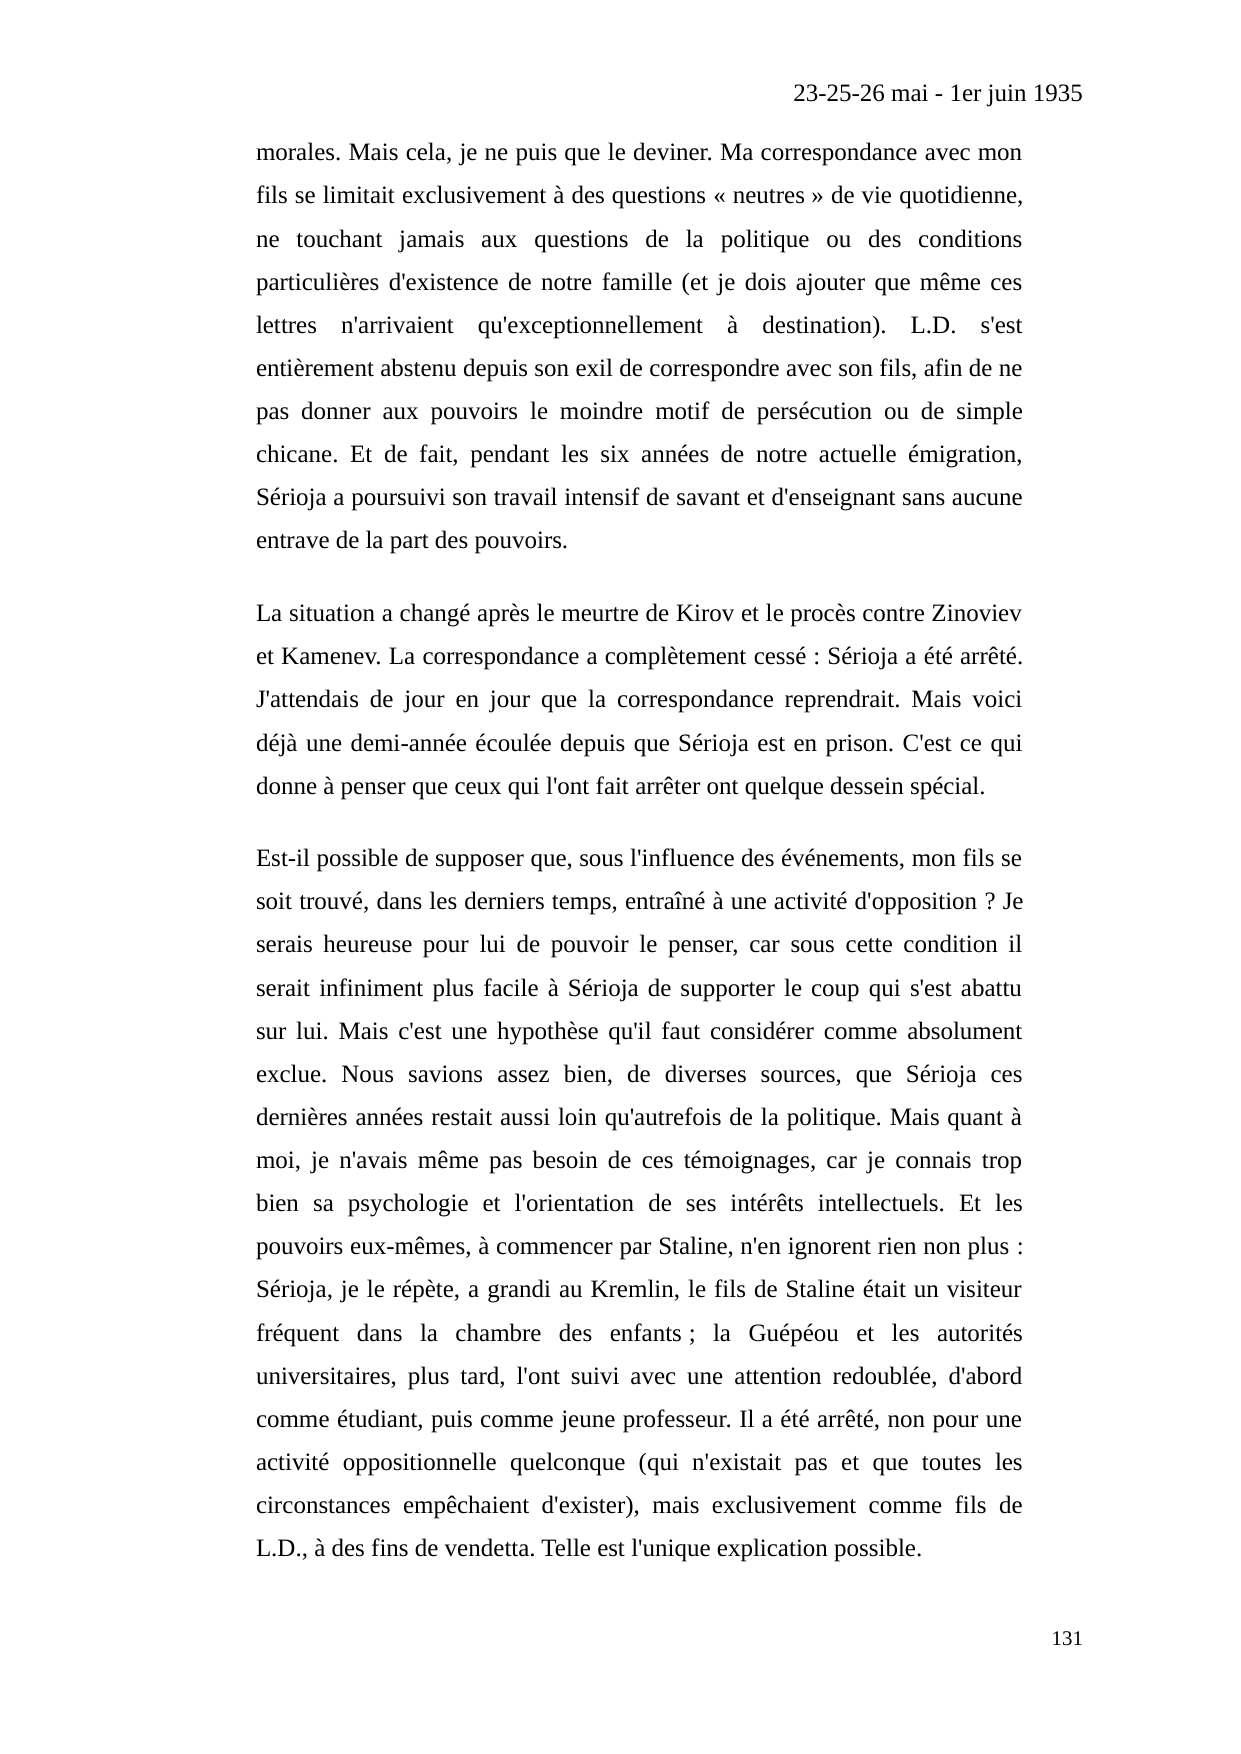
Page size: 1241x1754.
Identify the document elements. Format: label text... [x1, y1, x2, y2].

text La situation a changé après le meurtre de Kirov et le procès contre Zinoviev et Kamenev. La correspondance a complètement cessé : Sérioja a été arrêté. J'attendais de jour en jour que la correspondance reprendrait. Mais voici déjà une demi-année écoulée depuis que Sérioja est en prison. C'est ce qui donne à penser que ceux qui l'ont fait arrêter ont quelque dessein spécial. [256, 598, 1023, 799]
text morales. Mais cela, je ne puis que le deviner. Ma correspondance avec mon fils se limitait exclusivement à des questions « neutres » de vie quotidienne, ne touchant jamais aux questions de la politique ou des conditions particulières d'existence de notre famille (et je dois ajouter que même ces lettres n'arrivaient qu'exceptionnellement à destination). L.D. s'est entièrement abstenu depuis son exil de correspondre avec son fils, afin de ne pas donner aux pouvoirs le moindre motif de persécution ou de simple chicane. Et de fait, pendant les six années de notre actuelle émigration, Sérioja a poursuivi son travail intensif de savant et d'enseignant sans aucune entrave de la part des pouvoirs. [256, 137, 1023, 554]
text Est-il possible de supposer que, sous l'influence des événements, mon fils se soit trouvé, dans les derniers temps, entraîné à une activité d'opposition ? Je serais heureuse pour lui de pouvoir le penser, car sous cette condition il serait infiniment plus facile à Sérioja de supporter le coup qui s'est abattu sur lui. Mais c'est une hypothèse qu'il faut considérer comme absolument exclue. Nous savions assez bien, de diverses sources, que Sérioja ces dernières années restait aussi loin qu'autrefois de la politique. Mais quant à moi, je n'avais même pas besoin de ces témoignages, car je connais trop bien sa psychologie et l'orientation de ses intérêts intellectuels. Et les pouvoirs eux-mêmes, à commencer par Staline, n'en ignorent rien non plus : Sérioja, je le répète, a grandi au Kremlin, le fils de Staline était un visiteur fréquent dans la chambre des enfants ; la Guépéou et les autorités universitaires, plus tard, l'ont suivi avec une attention redoublée, d'abord comme étudiant, puis comme jeune professeur. Il a été arrêté, non pour une activité oppositionnelle quelconque (qui n'existait pas et que toutes les circonstances empêchaient d'exister), mais exclusivement comme fils de L.D., à des fins de vendetta. Telle est l'unique explication possible. [256, 843, 1023, 1562]
